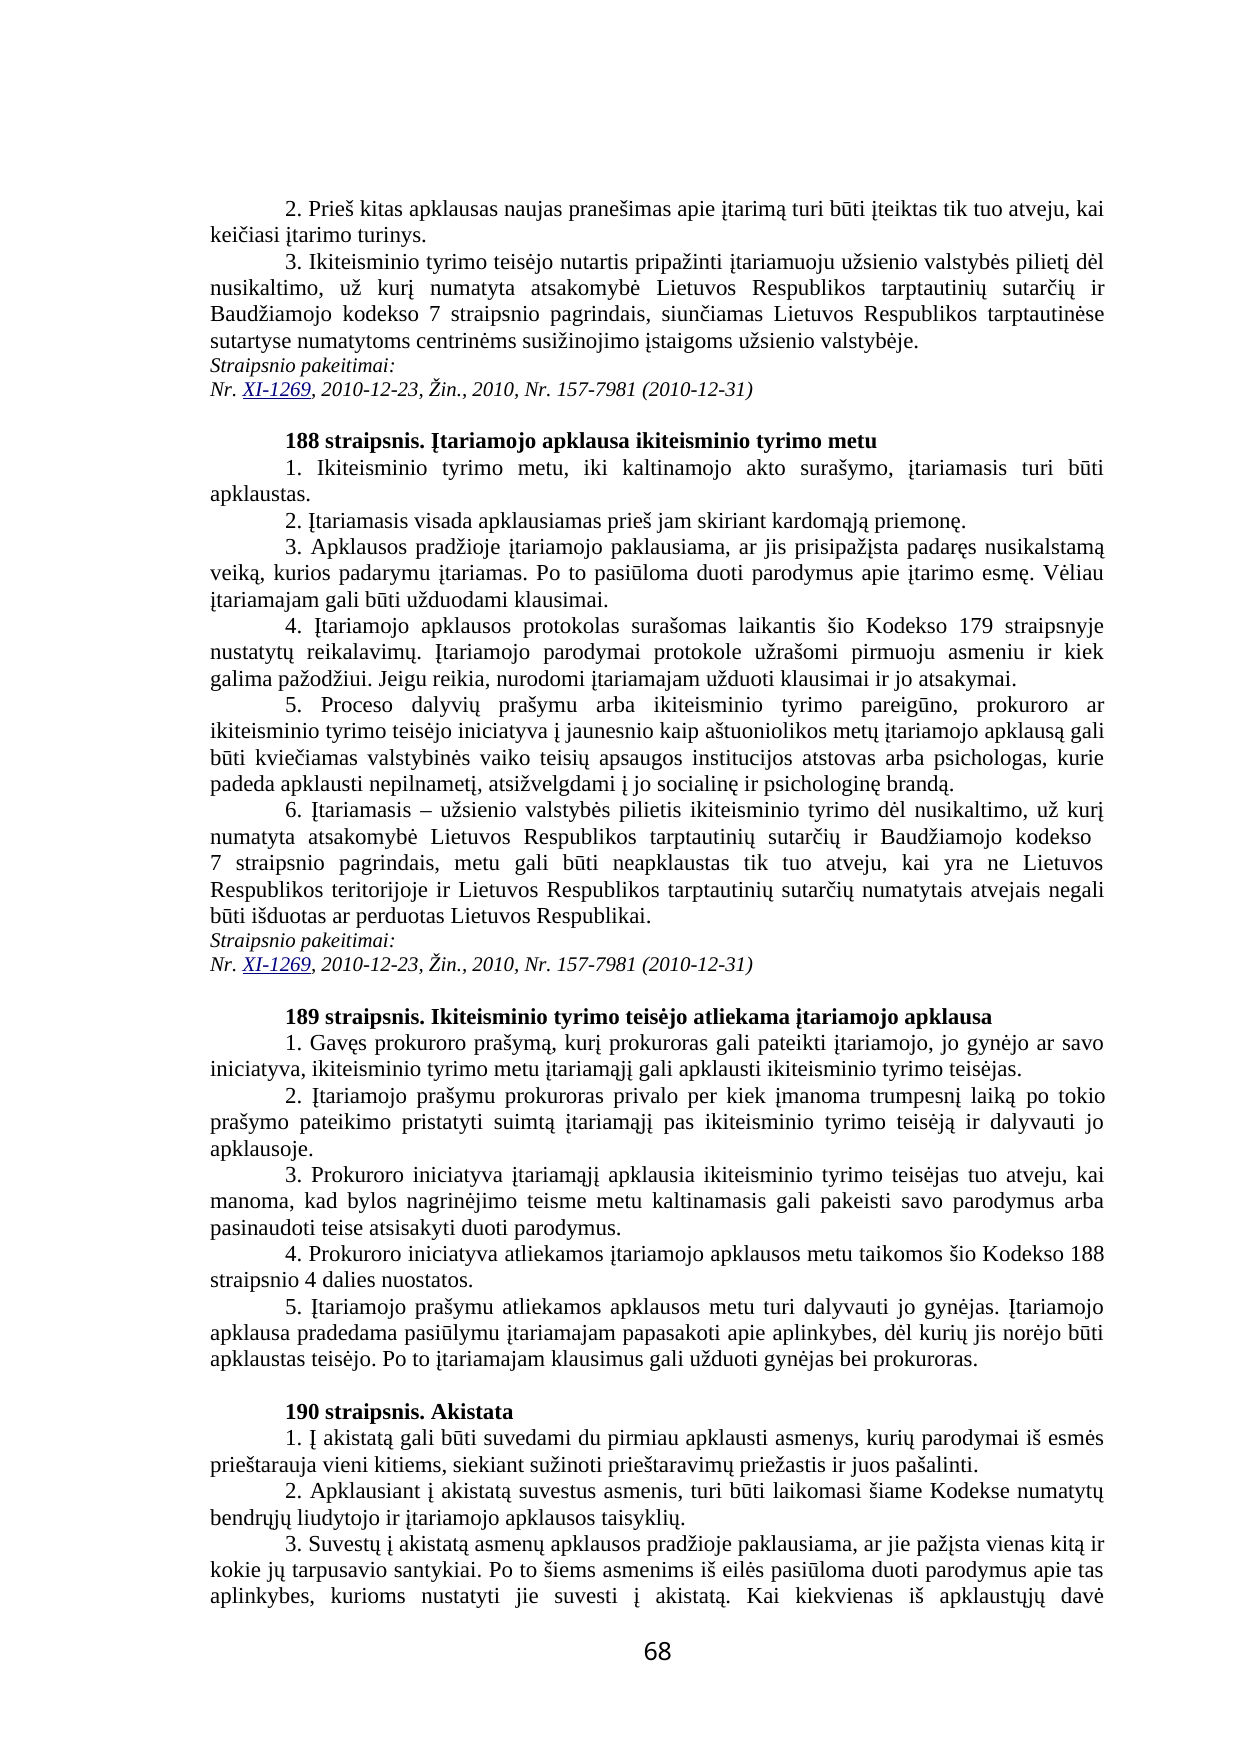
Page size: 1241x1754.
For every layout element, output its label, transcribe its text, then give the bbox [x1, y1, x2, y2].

text 5. Įtariamojo prašymu atliekamos apklausos metu turi dalyvauti jo gynėjas. Įtariamojo apklausa pradedama pasiūlymu įtariamajam papasakoti apie aplinkybes, dėl kurių jis norėjo būti apklaustas teisėjo. Po to įtariamajam klausimus gali užduoti gynėjas bei prokuroras. [210, 1293, 1106, 1372]
text Nr. XI-1269, 2010-12-23, Žin., 2010, Nr. 157-7981 (2010-12-31) [210, 952, 1106, 976]
text 188 straipsnis. Įtariamojo apklausa ikiteisminio tyrimo metu [210, 428, 1106, 454]
text 2. Įtariamasis visada apklausiamas prieš jam skiriant kardomąją priemonę. [210, 507, 1106, 533]
text Straipsnio pakeitimai: [210, 928, 1106, 952]
text 4. Įtariamojo apklausos protokolas surašomas laikantis šio Kodekso 179 straipsnyje nustatytų reikalavimų. Įtariamojo parodymai protokole užrašomi pirmuoju asmeniu ir kiek galima pažodžiui. Jeigu reikia, nurodomi įtariamajam užduoti klausimai ir jo atsakymai. [210, 612, 1106, 691]
text 5. Proceso dalyvių prašymu arba ikiteisminio tyrimo pareigūno, prokuroro ar ikiteisminio tyrimo teisėjo iniciatyva į jaunesnio kaip aštuoniolikos metų įtariamojo apklausą gali būti kviečiamas valstybinės vaiko teisių apsaugos institucijos atstovas arba psichologas, kurie padeda apklausti nepilnametį, atsižvelgdami į jo socialinę ir psichologinę brandą. [210, 691, 1106, 797]
text Straipsnio pakeitimai: [210, 353, 1106, 377]
text 3. Prokuroro iniciatyva įtariamąjį apklausia ikiteisminio tyrimo teisėjas tuo atveju, kai manoma, kad bylos nagrinėjimo teisme metu kaltinamasis gali pakeisti savo parodymus arba pasinaudoti teise atsisakyti duoti parodymus. [210, 1161, 1106, 1240]
text 4. Prokuroro iniciatyva atliekamos įtariamojo apklausos metu taikomos šio Kodekso 188 straipsnio 4 dalies nuostatos. [210, 1240, 1106, 1293]
text 3. Apklausos pradžioje įtariamojo paklausiama, ar jis prisipažįsta padaręs nusikalstamą veiką, kurios padarymu įtariamas. Po to pasiūloma duoti parodymus apie įtarimo esmę. Vėliau įtariamajam gali būti užduodami klausimai. [210, 533, 1106, 612]
text 2. Prieš kitas apklausas naujas pranešimas apie įtarimą turi būti įteiktas tik tuo atveju, kai keičiasi įtarimo turinys. [210, 195, 1106, 248]
text 190 straipsnis. Akistata [210, 1398, 1106, 1424]
text 2. Įtariamojo prašymu prokuroras privalo per kiek įmanoma trumpesnį laiką po tokio prašymo pateikimo pristatyti suimtą įtariamąjį pas ikiteisminio tyrimo teisėją ir dalyvauti jo apklausoje. [210, 1082, 1106, 1161]
text Nr. XI-1269, 2010-12-23, Žin., 2010, Nr. 157-7981 (2010-12-31) [210, 377, 1106, 401]
text 6. Įtariamasis – užsienio valstybės pilietis ikiteisminio tyrimo dėl nusikaltimo, už kurį numatyta atsakomybė Lietuvos Respublikos tarptautinių sutarčių ir Baudžiamojo kodekso 7 straipsnio pagrindais, metu gali būti neapklaustas tik tuo atveju, kai yra ne Lietuvos Respublikos teritorijoje ir Lietuvos Respublikos tarptautinių sutarčių numatytais atvejais negali būti išduotas ar perduotas Lietuvos Respublikai. [210, 797, 1106, 928]
text 1. Ikiteisminio tyrimo metu, iki kaltinamojo akto surašymo, įtariamasis turi būti apklaustas. [210, 454, 1106, 507]
text 1. Į akistatą gali būti suvedami du pirmiau apklausti asmenys, kurių parodymai iš esmės prieštarauja vieni kitiems, siekiant sužinoti prieštaravimų priežastis ir juos pašalinti. [210, 1424, 1106, 1477]
text 1. Gavęs prokuroro prašymą, kurį prokuroras gali pateikti įtariamojo, jo gynėjo ar savo iniciatyva, ikiteisminio tyrimo metu įtariamąjį gali apklausti ikiteisminio tyrimo teisėjas. [210, 1029, 1106, 1082]
text 189 straipsnis. Ikiteisminio tyrimo teisėjo atliekama įtariamojo apklausa [210, 1003, 1106, 1029]
text 3. Ikiteisminio tyrimo teisėjo nutartis pripažinti įtariamuoju užsienio valstybės pilietį dėl nusikaltimo, už kurį numatyta atsakomybė Lietuvos Respublikos tarptautinių sutarčių ir Baudžiamojo kodekso 7 straipsnio pagrindais, siunčiamas Lietuvos Respublikos tarptautinėse sutartyse numatytoms centrinėms susižinojimo įstaigoms užsienio valstybėje. [210, 248, 1106, 353]
text 3. Suvestų į akistatą asmenų apklausos pradžioje paklausiama, ar jie pažįsta vienas kitą ir kokie jų tarpusavio santykiai. Po to šiems asmenims iš eilės pasiūloma duoti parodymus apie tas aplinkybes, kurioms nustatyti jie suvesti į akistatą. Kai kiekvienas iš apklaustųjų davė [210, 1530, 1106, 1609]
text 2. Apklausiant į akistatą suvestus asmenis, turi būti laikomasi šiame Kodekse numatytų bendrųjų liudytojo ir įtariamojo apklausos taisyklių. [210, 1477, 1106, 1530]
